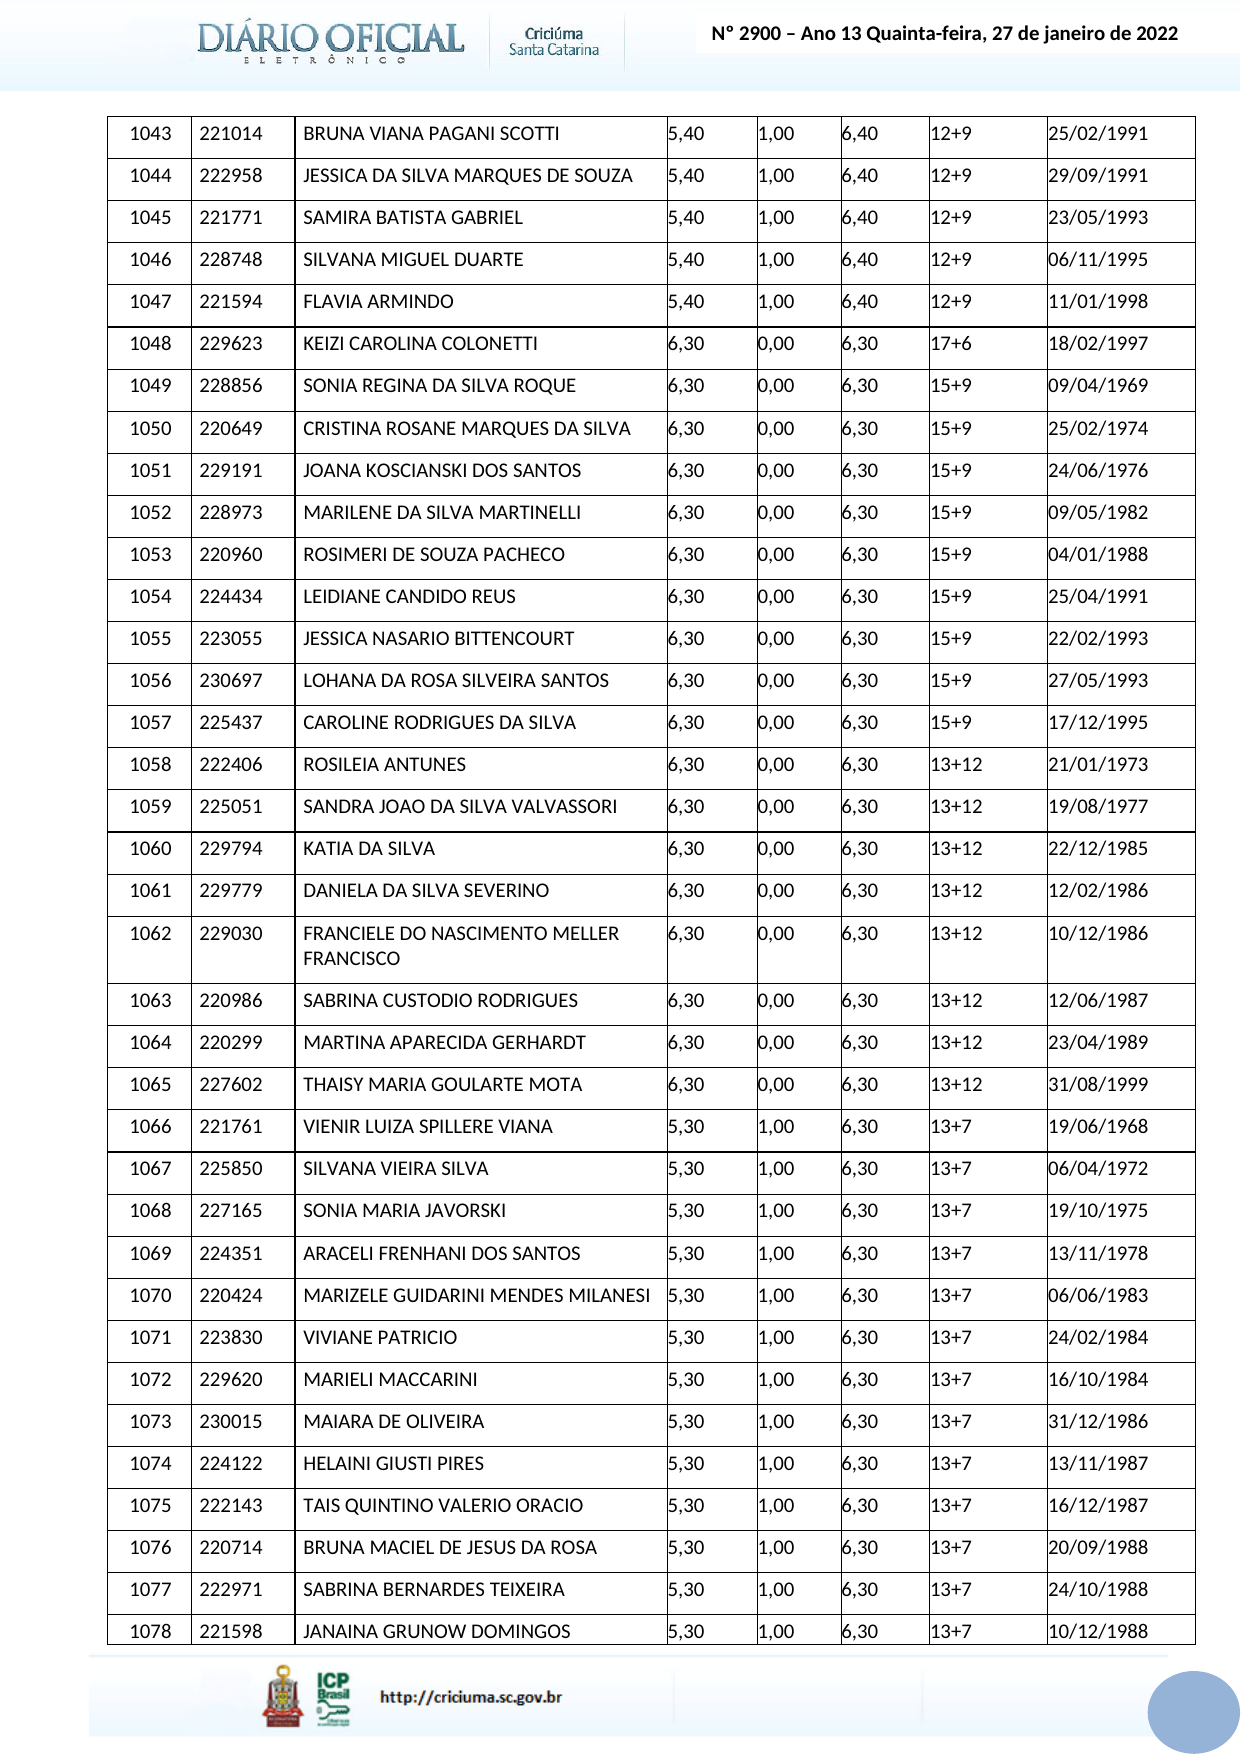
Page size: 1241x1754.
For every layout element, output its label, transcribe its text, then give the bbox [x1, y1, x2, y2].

table_cell 222958 [192, 159, 294, 200]
table_cell 221771 [192, 201, 294, 242]
table_cell 6,30 [842, 790, 929, 831]
table_cell 24/06/1976 [1048, 454, 1195, 495]
table_cell 5,30 [668, 1279, 757, 1320]
table_cell 224122 [192, 1447, 294, 1488]
table_cell 1077 [108, 1573, 191, 1614]
table_cell 5,40 [668, 243, 757, 284]
table_cell 6,30 [842, 580, 929, 621]
table_cell 1072 [108, 1363, 191, 1404]
table_cell 5,30 [668, 1110, 757, 1151]
table_cell 12/02/1986 [1048, 875, 1195, 916]
table_cell 6,30 [668, 328, 757, 368]
table_cell 228748 [192, 243, 294, 284]
table_cell 6,40 [842, 201, 929, 242]
table_cell 13+12 [930, 1026, 1047, 1067]
table_cell 1,00 [758, 1110, 841, 1151]
table_cell JESSICA DA SILVA MARQUES DE SOUZA [296, 159, 667, 200]
table_cell 6,30 [842, 1405, 929, 1446]
table_cell 1061 [108, 875, 191, 916]
table_cell 24/02/1984 [1048, 1321, 1195, 1362]
table_cell 5,40 [668, 285, 757, 326]
table_cell 1074 [108, 1447, 191, 1488]
table_cell 1050 [108, 412, 191, 453]
table_cell 13+7 [930, 1615, 1047, 1644]
table_cell 225850 [192, 1153, 294, 1193]
table_cell 220649 [192, 412, 294, 453]
table_cell 0,00 [758, 790, 841, 831]
table_cell VIENIR LUIZA SPILLERE VIANA [296, 1110, 667, 1151]
table_cell 0,00 [758, 833, 841, 873]
table_cell MAIARA DE OLIVEIRA [296, 1405, 667, 1446]
table_cell 221594 [192, 285, 294, 326]
table_cell 6,30 [842, 370, 929, 411]
table_cell 10/12/1986 [1048, 917, 1195, 983]
table_cell 13+7 [930, 1447, 1047, 1488]
table_cell 6,30 [842, 984, 929, 1025]
table_cell 1068 [108, 1195, 191, 1236]
table_cell 1073 [108, 1405, 191, 1446]
table_cell VIVIANE PATRICIO [296, 1321, 667, 1362]
table_cell 220424 [192, 1279, 294, 1320]
table_cell 6,30 [842, 1573, 929, 1614]
table_cell 13+12 [930, 984, 1047, 1025]
table_cell 6,30 [668, 748, 757, 789]
table_cell 0,00 [758, 538, 841, 579]
table_cell 12+9 [930, 285, 1047, 326]
table_cell ROSIMERI DE SOUZA PACHECO [296, 538, 667, 579]
table_cell 229191 [192, 454, 294, 495]
table_cell 6,30 [842, 875, 929, 916]
table_cell 6,30 [668, 875, 757, 916]
table_cell 17/12/1995 [1048, 706, 1195, 747]
table_cell 220960 [192, 538, 294, 579]
table_cell 15+9 [930, 370, 1047, 411]
table_cell 6,30 [842, 706, 929, 747]
table_cell 6,30 [842, 1447, 929, 1488]
table_cell 5,30 [668, 1321, 757, 1362]
table_cell 222406 [192, 748, 294, 789]
table_cell 223055 [192, 622, 294, 663]
table_cell 230697 [192, 664, 294, 705]
table_cell SAMIRA BATISTA GABRIEL [296, 201, 667, 242]
table_cell 222143 [192, 1489, 294, 1530]
table_cell 0,00 [758, 454, 841, 495]
table_cell 13+7 [930, 1110, 1047, 1151]
table_cell 5,30 [668, 1447, 757, 1488]
table_cell 1066 [108, 1110, 191, 1151]
table_cell 17+6 [930, 328, 1047, 368]
table_cell 224351 [192, 1237, 294, 1278]
table_cell TAIS QUINTINO VALERIO ORACIO [296, 1489, 667, 1530]
table_cell 13+12 [930, 790, 1047, 831]
table_cell 6,30 [842, 1321, 929, 1362]
table_cell 10/12/1988 [1048, 1615, 1195, 1644]
table_cell 1,00 [758, 1195, 841, 1236]
table_cell 6,30 [668, 984, 757, 1025]
table_cell 220299 [192, 1026, 294, 1067]
table_cell 5,30 [668, 1573, 757, 1614]
table_cell MARTINA APARECIDA GERHARDT [296, 1026, 667, 1067]
table_cell 6,30 [842, 1153, 929, 1193]
table_cell 1,00 [758, 1531, 841, 1572]
table_cell 1049 [108, 370, 191, 411]
table_cell KATIA DA SILVA [296, 833, 667, 873]
table_cell SANDRA JOAO DA SILVA VALVASSORI [296, 790, 667, 831]
table_cell 224434 [192, 580, 294, 621]
table_cell MARILENE DA SILVA MARTINELLI [296, 496, 667, 537]
table_cell 13+7 [930, 1489, 1047, 1530]
table_cell 1,00 [758, 1363, 841, 1404]
table_cell 13/11/1987 [1048, 1447, 1195, 1488]
table_cell 1054 [108, 580, 191, 621]
table_cell 6,30 [668, 790, 757, 831]
table_cell HELAINI GIUSTI PIRES [296, 1447, 667, 1488]
table_cell 12+9 [930, 117, 1047, 158]
table_cell 6,30 [668, 496, 757, 537]
table_cell JESSICA NASARIO BITTENCOURT [296, 622, 667, 663]
table_cell 0,00 [758, 370, 841, 411]
table_cell 13+7 [930, 1195, 1047, 1236]
table_cell 13+7 [930, 1237, 1047, 1278]
table_cell LOHANA DA ROSA SILVEIRA SANTOS [296, 664, 667, 705]
table_cell 15+9 [930, 706, 1047, 747]
table_cell 1,00 [758, 243, 841, 284]
table_cell 6,30 [668, 1068, 757, 1109]
table_cell 5,30 [668, 1237, 757, 1278]
table_cell 1056 [108, 664, 191, 705]
table_cell 5,30 [668, 1153, 757, 1193]
table_cell 15+9 [930, 412, 1047, 453]
table_cell 1069 [108, 1237, 191, 1278]
table_cell 13+12 [930, 748, 1047, 789]
table_cell SABRINA BERNARDES TEIXEIRA [296, 1573, 667, 1614]
table_cell 6,30 [842, 496, 929, 537]
table_cell SONIA MARIA JAVORSKI [296, 1195, 667, 1236]
table_cell 1051 [108, 454, 191, 495]
table_cell 24/10/1988 [1048, 1573, 1195, 1614]
table_cell 1,00 [758, 1615, 841, 1644]
table_cell 29/09/1991 [1048, 159, 1195, 200]
table_cell 0,00 [758, 664, 841, 705]
table_cell 09/04/1969 [1048, 370, 1195, 411]
table_cell 1044 [108, 159, 191, 200]
table_cell 6,30 [842, 1026, 929, 1067]
table_cell 1045 [108, 201, 191, 242]
table_cell 227165 [192, 1195, 294, 1236]
table_cell 6,30 [842, 1363, 929, 1404]
table_cell 13+7 [930, 1531, 1047, 1572]
table_cell 1,00 [758, 1279, 841, 1320]
table_cell 6,30 [842, 622, 929, 663]
table_cell 0,00 [758, 1068, 841, 1109]
table_cell 1052 [108, 496, 191, 537]
table_cell 0,00 [758, 1026, 841, 1067]
table_cell LEIDIANE CANDIDO REUS [296, 580, 667, 621]
table_cell 228973 [192, 496, 294, 537]
table_cell 23/04/1989 [1048, 1026, 1195, 1067]
table_cell 13/11/1978 [1048, 1237, 1195, 1278]
table_cell 6,30 [842, 664, 929, 705]
table_cell 6,30 [842, 328, 929, 368]
table_cell 1,00 [758, 1153, 841, 1193]
table_cell JANAINA GRUNOW DOMINGOS [296, 1615, 667, 1644]
table_cell 19/10/1975 [1048, 1195, 1195, 1236]
table_cell 6,30 [668, 370, 757, 411]
table_cell 6,30 [668, 1026, 757, 1067]
table_cell 1,00 [758, 1573, 841, 1614]
table_cell 06/06/1983 [1048, 1279, 1195, 1320]
table_cell 6,30 [842, 412, 929, 453]
table_cell 1,00 [758, 1405, 841, 1446]
table_cell 221761 [192, 1110, 294, 1151]
table_cell KEIZI CAROLINA COLONETTI [296, 328, 667, 368]
table_cell 5,40 [668, 117, 757, 158]
table_cell 0,00 [758, 328, 841, 368]
table_cell 1,00 [758, 1489, 841, 1530]
table_cell 13+7 [930, 1153, 1047, 1193]
table_cell 1067 [108, 1153, 191, 1193]
table_cell JOANA KOSCIANSKI DOS SANTOS [296, 454, 667, 495]
table_cell FRANCIELE DO NASCIMENTO MELLER FRANCISCO [296, 917, 667, 983]
table_cell 230015 [192, 1405, 294, 1446]
table_cell 15+9 [930, 664, 1047, 705]
table_cell 12/06/1987 [1048, 984, 1195, 1025]
table_cell 0,00 [758, 748, 841, 789]
table_cell 0,00 [758, 622, 841, 663]
table_cell 1,00 [758, 201, 841, 242]
table_cell 06/11/1995 [1048, 243, 1195, 284]
table_cell 6,30 [842, 1531, 929, 1572]
table_cell 15+9 [930, 622, 1047, 663]
table_cell 222971 [192, 1573, 294, 1614]
table_cell 15+9 [930, 496, 1047, 537]
table_cell 6,30 [668, 706, 757, 747]
table_cell 15+9 [930, 454, 1047, 495]
table_cell 229779 [192, 875, 294, 916]
table_cell 1060 [108, 833, 191, 873]
table_cell 6,40 [842, 159, 929, 200]
table_cell 13+12 [930, 875, 1047, 916]
table_cell 6,40 [842, 285, 929, 326]
table_cell 1,00 [758, 1447, 841, 1488]
table_cell 6,30 [842, 1279, 929, 1320]
table_cell 6,30 [842, 1195, 929, 1236]
table_cell 15+9 [930, 538, 1047, 579]
table_cell 12+9 [930, 201, 1047, 242]
table_cell 225051 [192, 790, 294, 831]
table_cell THAISY MARIA GOULARTE MOTA [296, 1068, 667, 1109]
table_cell 1048 [108, 328, 191, 368]
table_cell 1062 [108, 917, 191, 983]
table_cell 229620 [192, 1363, 294, 1404]
table_cell 5,30 [668, 1489, 757, 1530]
table_cell FLAVIA ARMINDO [296, 285, 667, 326]
table_cell 1053 [108, 538, 191, 579]
table_cell 1,00 [758, 159, 841, 200]
table_cell 225437 [192, 706, 294, 747]
table_cell 6,30 [668, 622, 757, 663]
table_cell 5,30 [668, 1405, 757, 1446]
table_cell 229030 [192, 917, 294, 983]
table_cell SABRINA CUSTODIO RODRIGUES [296, 984, 667, 1025]
table_cell 13+12 [930, 1068, 1047, 1109]
table_cell 6,30 [842, 1615, 929, 1644]
table_cell 5,30 [668, 1531, 757, 1572]
table_cell 31/12/1986 [1048, 1405, 1195, 1446]
table_cell 22/12/1985 [1048, 833, 1195, 873]
table_cell BRUNA VIANA PAGANI SCOTTI [296, 117, 667, 158]
table_cell 229623 [192, 328, 294, 368]
table_cell 31/08/1999 [1048, 1068, 1195, 1109]
table_cell 1,00 [758, 117, 841, 158]
table_cell 12+9 [930, 159, 1047, 200]
table_cell 22/02/1993 [1048, 622, 1195, 663]
table_cell 6,30 [668, 412, 757, 453]
table_cell 0,00 [758, 917, 841, 983]
table_cell 6,30 [842, 1237, 929, 1278]
table_cell 19/06/1968 [1048, 1110, 1195, 1151]
table_cell 223830 [192, 1321, 294, 1362]
table_cell 12+9 [930, 243, 1047, 284]
table_cell 0,00 [758, 580, 841, 621]
table_cell 04/01/1988 [1048, 538, 1195, 579]
table_cell 09/05/1982 [1048, 496, 1195, 537]
table_cell 221014 [192, 117, 294, 158]
table_cell 6,30 [668, 538, 757, 579]
table_cell 1075 [108, 1489, 191, 1530]
table_cell 1070 [108, 1279, 191, 1320]
table_cell 6,30 [842, 538, 929, 579]
table_cell 6,30 [842, 454, 929, 495]
table_cell 13+7 [930, 1405, 1047, 1446]
table_cell 6,30 [842, 748, 929, 789]
table_cell 13+7 [930, 1321, 1047, 1362]
table_cell 27/05/1993 [1048, 664, 1195, 705]
table_cell 6,30 [668, 454, 757, 495]
table_cell 1071 [108, 1321, 191, 1362]
table_cell 6,30 [842, 1489, 929, 1530]
table_cell 15+9 [930, 580, 1047, 621]
table_cell 221598 [192, 1615, 294, 1644]
table_cell 13+12 [930, 833, 1047, 873]
table_cell 5,40 [668, 159, 757, 200]
table_cell 25/04/1991 [1048, 580, 1195, 621]
table_cell 6,30 [842, 833, 929, 873]
table_cell 1057 [108, 706, 191, 747]
table_cell 19/08/1977 [1048, 790, 1195, 831]
table_cell 13+7 [930, 1573, 1047, 1614]
table_cell 0,00 [758, 496, 841, 537]
table_cell 1043 [108, 117, 191, 158]
table_cell 1055 [108, 622, 191, 663]
table_cell 06/04/1972 [1048, 1153, 1195, 1193]
table_cell 5,40 [668, 201, 757, 242]
table_cell 13+7 [930, 1279, 1047, 1320]
table_cell 23/05/1993 [1048, 201, 1195, 242]
table_cell 220986 [192, 984, 294, 1025]
table_cell 1076 [108, 1531, 191, 1572]
table_cell 228856 [192, 370, 294, 411]
table_cell 1058 [108, 748, 191, 789]
table_cell 25/02/1974 [1048, 412, 1195, 453]
table_cell 6,30 [842, 1110, 929, 1151]
table_cell MARIZELE GUIDARINI MENDES MILANESI [296, 1279, 667, 1320]
table_cell SONIA REGINA DA SILVA ROQUE [296, 370, 667, 411]
table_cell 6,30 [842, 1068, 929, 1109]
table_cell 6,40 [842, 243, 929, 284]
table_cell ROSILEIA ANTUNES [296, 748, 667, 789]
table_cell 13+7 [930, 1363, 1047, 1404]
table_cell MARIELI MACCARINI [296, 1363, 667, 1404]
table_cell 5,30 [668, 1195, 757, 1236]
table_cell 0,00 [758, 706, 841, 747]
table_cell 1078 [108, 1615, 191, 1644]
table_cell 1063 [108, 984, 191, 1025]
table_cell 5,30 [668, 1363, 757, 1404]
table_cell 1047 [108, 285, 191, 326]
table_cell 220714 [192, 1531, 294, 1572]
table_cell SILVANA VIEIRA SILVA [296, 1153, 667, 1193]
table_cell 25/02/1991 [1048, 117, 1195, 158]
table_cell CRISTINA ROSANE MARQUES DA SILVA [296, 412, 667, 453]
table_cell 6,30 [668, 580, 757, 621]
table_cell 229794 [192, 833, 294, 873]
table_cell CAROLINE RODRIGUES DA SILVA [296, 706, 667, 747]
table_cell 16/12/1987 [1048, 1489, 1195, 1530]
table_cell 0,00 [758, 875, 841, 916]
table_cell 1,00 [758, 1237, 841, 1278]
table_cell 6,30 [668, 664, 757, 705]
table_cell 1065 [108, 1068, 191, 1109]
table_cell 6,30 [842, 917, 929, 983]
table_cell 1,00 [758, 285, 841, 326]
table_cell 0,00 [758, 984, 841, 1025]
table_cell 6,30 [668, 917, 757, 983]
table_cell 16/10/1984 [1048, 1363, 1195, 1404]
table_cell 0,00 [758, 412, 841, 453]
table_cell 1,00 [758, 1321, 841, 1362]
table_cell 11/01/1998 [1048, 285, 1195, 326]
table_cell ARACELI FRENHANI DOS SANTOS [296, 1237, 667, 1278]
table_cell SILVANA MIGUEL DUARTE [296, 243, 667, 284]
table_cell 20/09/1988 [1048, 1531, 1195, 1572]
table_cell 6,30 [668, 833, 757, 873]
table_cell 1046 [108, 243, 191, 284]
table_cell 227602 [192, 1068, 294, 1109]
table_cell 1064 [108, 1026, 191, 1067]
table_cell DANIELA DA SILVA SEVERINO [296, 875, 667, 916]
table_cell 13+12 [930, 917, 1047, 983]
table_cell 1059 [108, 790, 191, 831]
table_cell 21/01/1973 [1048, 748, 1195, 789]
table_cell 18/02/1997 [1048, 328, 1195, 368]
table_cell 6,40 [842, 117, 929, 158]
table_cell 5,30 [668, 1615, 757, 1644]
table_cell BRUNA MACIEL DE JESUS DA ROSA [296, 1531, 667, 1572]
